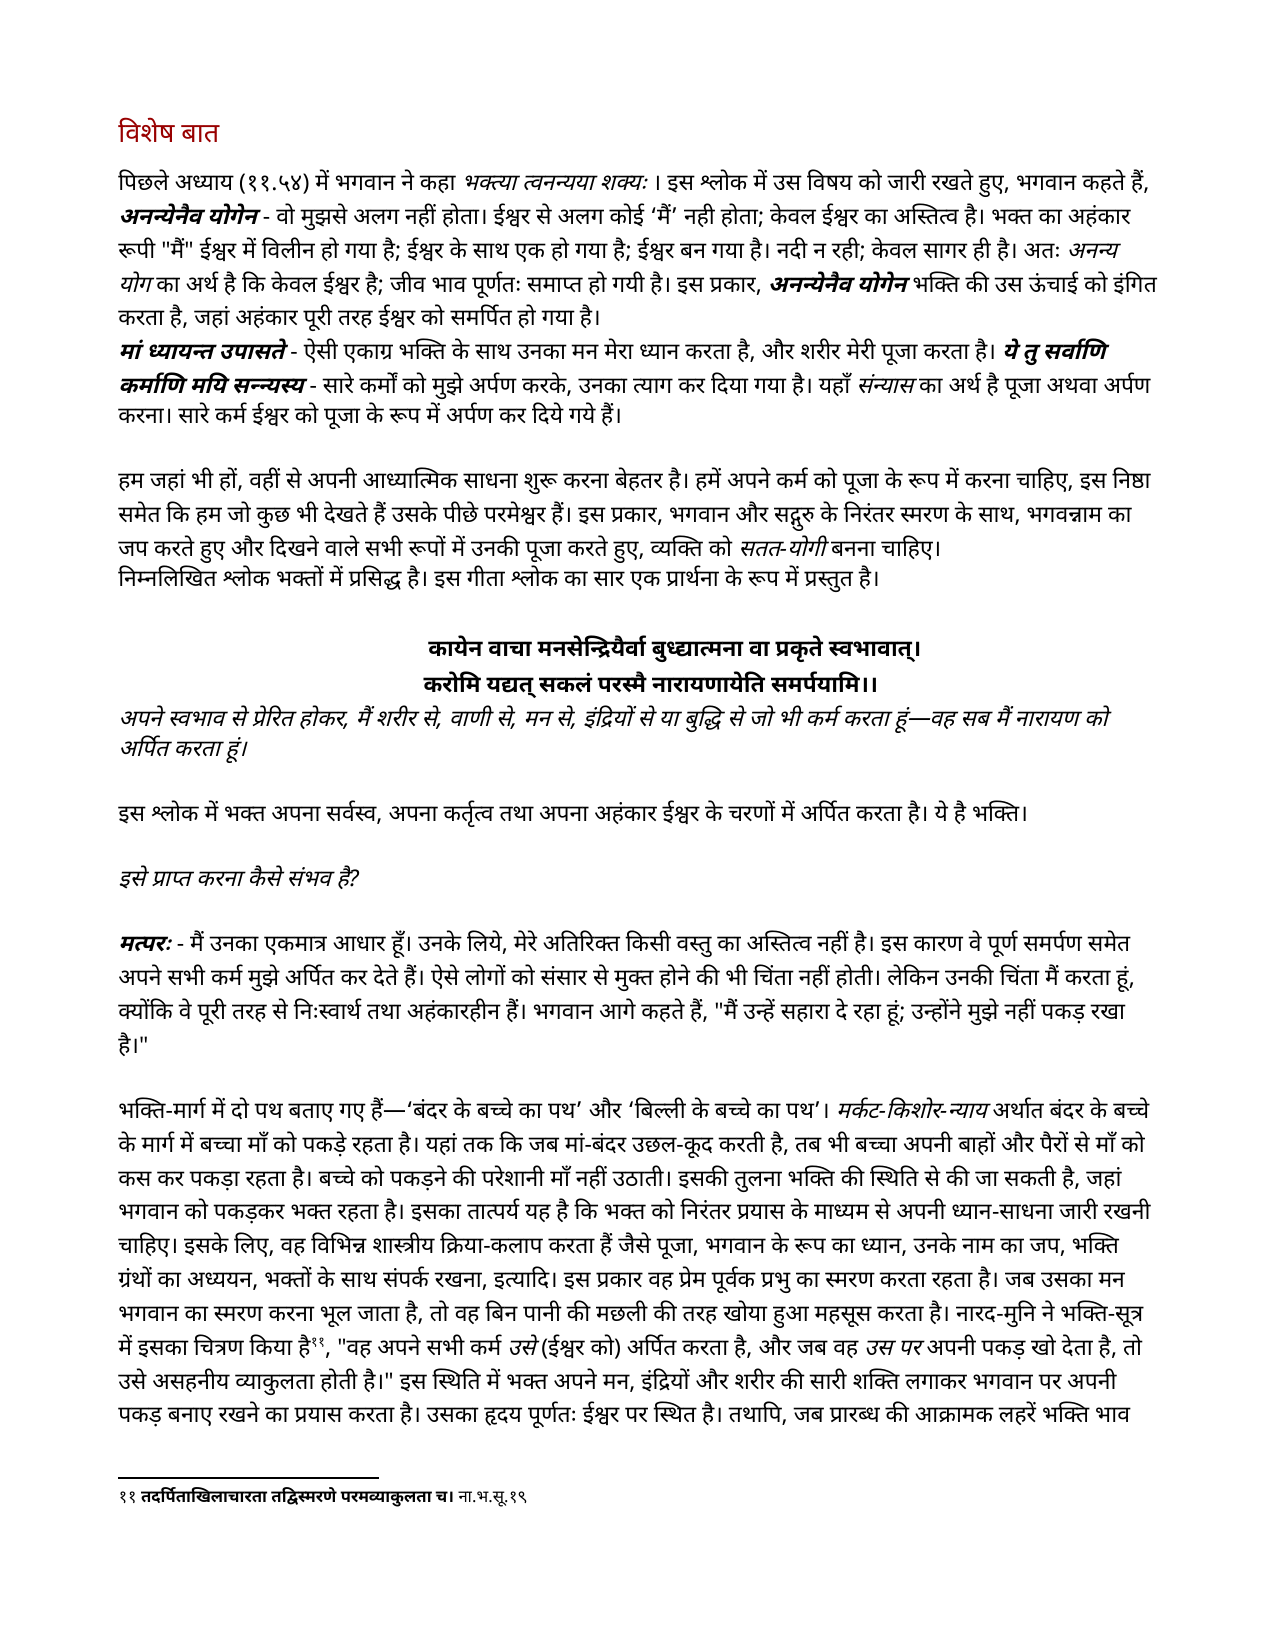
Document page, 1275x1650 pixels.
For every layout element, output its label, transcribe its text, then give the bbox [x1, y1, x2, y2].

text इसे प्राप्त करना कैसे संभव है? [118, 862, 1157, 896]
text मत्परः - मैं उनका एकमात्र आधार हूँ। उनके लिये, मेरे अतिरिक्त किसी‌ वस्तु का अस्तित्व नहीं है। इस कारण वे पूर्ण समर्पण समेत अपने सभी कर्म मुझे अर्पित कर देते हैं। ऐसे लोगों को संसार से मुक्त होने की भी चिंता नहीं होती। लेकिन उनकी चिंता मैं करता हूं, क्योंकि वे पूरी तरह से निःस्वार्थ तथा अहंकारहीन हैं। भगवान आगे कहते हैं, "मैं उन्हें सहारा दे रहा हूं; उन्होंने मुझे नहीं पकड़ रखा है।" [118, 927, 1157, 1062]
text विशेष बात [118, 118, 1157, 153]
text अपने स्वभाव से प्रेरित होकर, मैं शरीर से, वाणी से, मन से, इंद्रियों से या बुद्धि से जो भी कर्म करता हूं—वह सब मैं नारायण को अर्पित करता हूं। [118, 702, 1157, 766]
text इस श्लोक में भक्त अपना सर्वस्व, अपना कर्तृत्व तथा अपना अहंकार ईश्वर के चरणों में अर्पित करता है। ये है भक्ति। [118, 797, 1157, 831]
text निम्नलिखित श्लोक भक्तों में प्रसिद्ध है। इस गीता श्लोक का सार एक प्रार्थना के रूप में प्रस्तुत है। [118, 566, 1157, 596]
text करोमि यद्यत् सकलं परस्मै नारायणायेति समर्पयामि।। [118, 666, 1157, 702]
text तदर्पिताखिलाचारता तद्विस्मरणे परमव्याकुलता च। ना.भ.सू.१९ [118, 1484, 1157, 1509]
text पिछले अध्याय (११.५४) में भगवान ने कहा भक्त्या त्वनन्यया शक्यः । इस श्लोक में उस विषय को जारी रखते हुए, भगवान कहते हैं, अनन्येनैव योगेन - वो मुझसे अलग नहीं होता। ईश्वर से अलग कोई ‘मैं’ नही होता; केवल ईश्वर का अस्तित्व है। भक्त का अहंकार रूपी "मैं" ईश्वर में विलीन हो गया है; ईश्वर के साथ एक हो गया है; ईश्वर बन गया है। नदी न रही; केवल सागर ही है। अतः अनन्य योग का अर्थ है कि केवल ईश्वर है; जीव भाव पूर्णतः समाप्त हो गयी है। इस प्रकार, अनन्येनैव योगेन भक्ति की उस ऊंचाई को इंगित करता है, जहां अहंकार पूरी तरह ईश्वर को समर्पित हो गया है। [118, 166, 1157, 335]
text भक्ति-मार्ग में दो पथ बताए गए हैं—‘बंदर के बच्चे का पथ’ और ‘बिल्ली के बच्चे का पथ’। मर्कट-किशोर-न्याय अर्थात बंदर के बच्चे के मार्ग में बच्चा माँ को पकड़े रहता है। यहां तक ​​कि जब मां-बंदर उछल-कूद करती है, तब भी बच्चा अपनी बाहों और पैरों से माँ को कस कर पकड़ा रहता है। बच्चे को पकड़ने की परेशानी माँ नहीं उठाती। इसकी तुलना भक्ति की स्थिति से की जा सकती है, जहां भगवान को पकड़कर भक्त रहता है। इसका तात्पर्य यह है कि भक्त को निरंतर प्रयास के माध्यम से अपनी ध्यान-साधना जारी रखनी चाहिए। इसके लिए, वह विभिन्न शास्त्रीय क्रिया-कलाप करता हैं जैसे पूजा, भगवान के रूप का ध्यान, उनके नाम का जप, भक्ति ग्रंथों का अध्ययन, भक्तों के साथ संपर्क रखना, इत्यादि। इस प्रकार वह प्रेम पूर्वक प्रभु का स्मरण करता रहता है। जब उसका मन भगवान का स्मरण करना भूल जाता है, तो वह बिन पानी की मछली की तरह खोया हुआ महसूस करता है। नारद-मुनि ने भक्ति-सूत्र में इसका चित्रण किया है, "वह अपने सभी कर्म उसे (ईश्वर को) अर्पित करता है, और जब वह उस पर अपनी पकड़ खो देता है, तो उसे असहनीय व्याकुलता होती है।" इस स्थिति में भक्त अपने मन, इंद्रियों और शरीर की सारी शक्ति लगाकर भगवान पर अपनी पकड़ बनाए रखने का प्रयास करता है। उसका हृदय पूर्णतः ईश्वर पर स्थित है। तथापि, जब प्रारब्ध की आक्रामक लहरें भक्ति भाव [118, 1094, 1157, 1432]
text कायेन वाचा मनसेन्द्रियैर्वा बुध्द्यात्मना वा प्रकृते स्वभावात्। [118, 629, 1157, 666]
text मां ध्यायन्त उपासते - ऐसी एकाग्र भक्ति के साथ उनका मन मेरा ध्यान करता है, और शरीर मेरी पूजा करता है। ये तु सर्वाणि कर्माणि मयि सन्न्यस्य - सारे कर्मों को मुझे अर्पण करके, उनका त्याग कर दिया गया है। यहाँ संन्यास का अर्थ है पूजा अथवा अर्पण करना। सारे कर्म ईश्वर को पूजा के रूप में अर्पण कर दिये गये हैं। [118, 335, 1157, 433]
text हम जहां भी हों, वहीं से अपनी आध्यात्मिक साधना शुरू करना बेहतर है। हमें अपने कर्म को पूजा के रूप में करना चाहिए, इस निष्ठा समेत कि हम जो कुछ भी देखते हैं उसके पीछे परमेश्वर हैं। इस प्रकार, भगवान और सद्गुरु के निरंतर स्मरण के साथ, भगवन्नाम का जप करते हुए और दिखने वाले सभी रूपों में उनकी पूजा करते हुए, व्यक्ति को सतत-योगी बनना चाहिए। [118, 464, 1157, 566]
